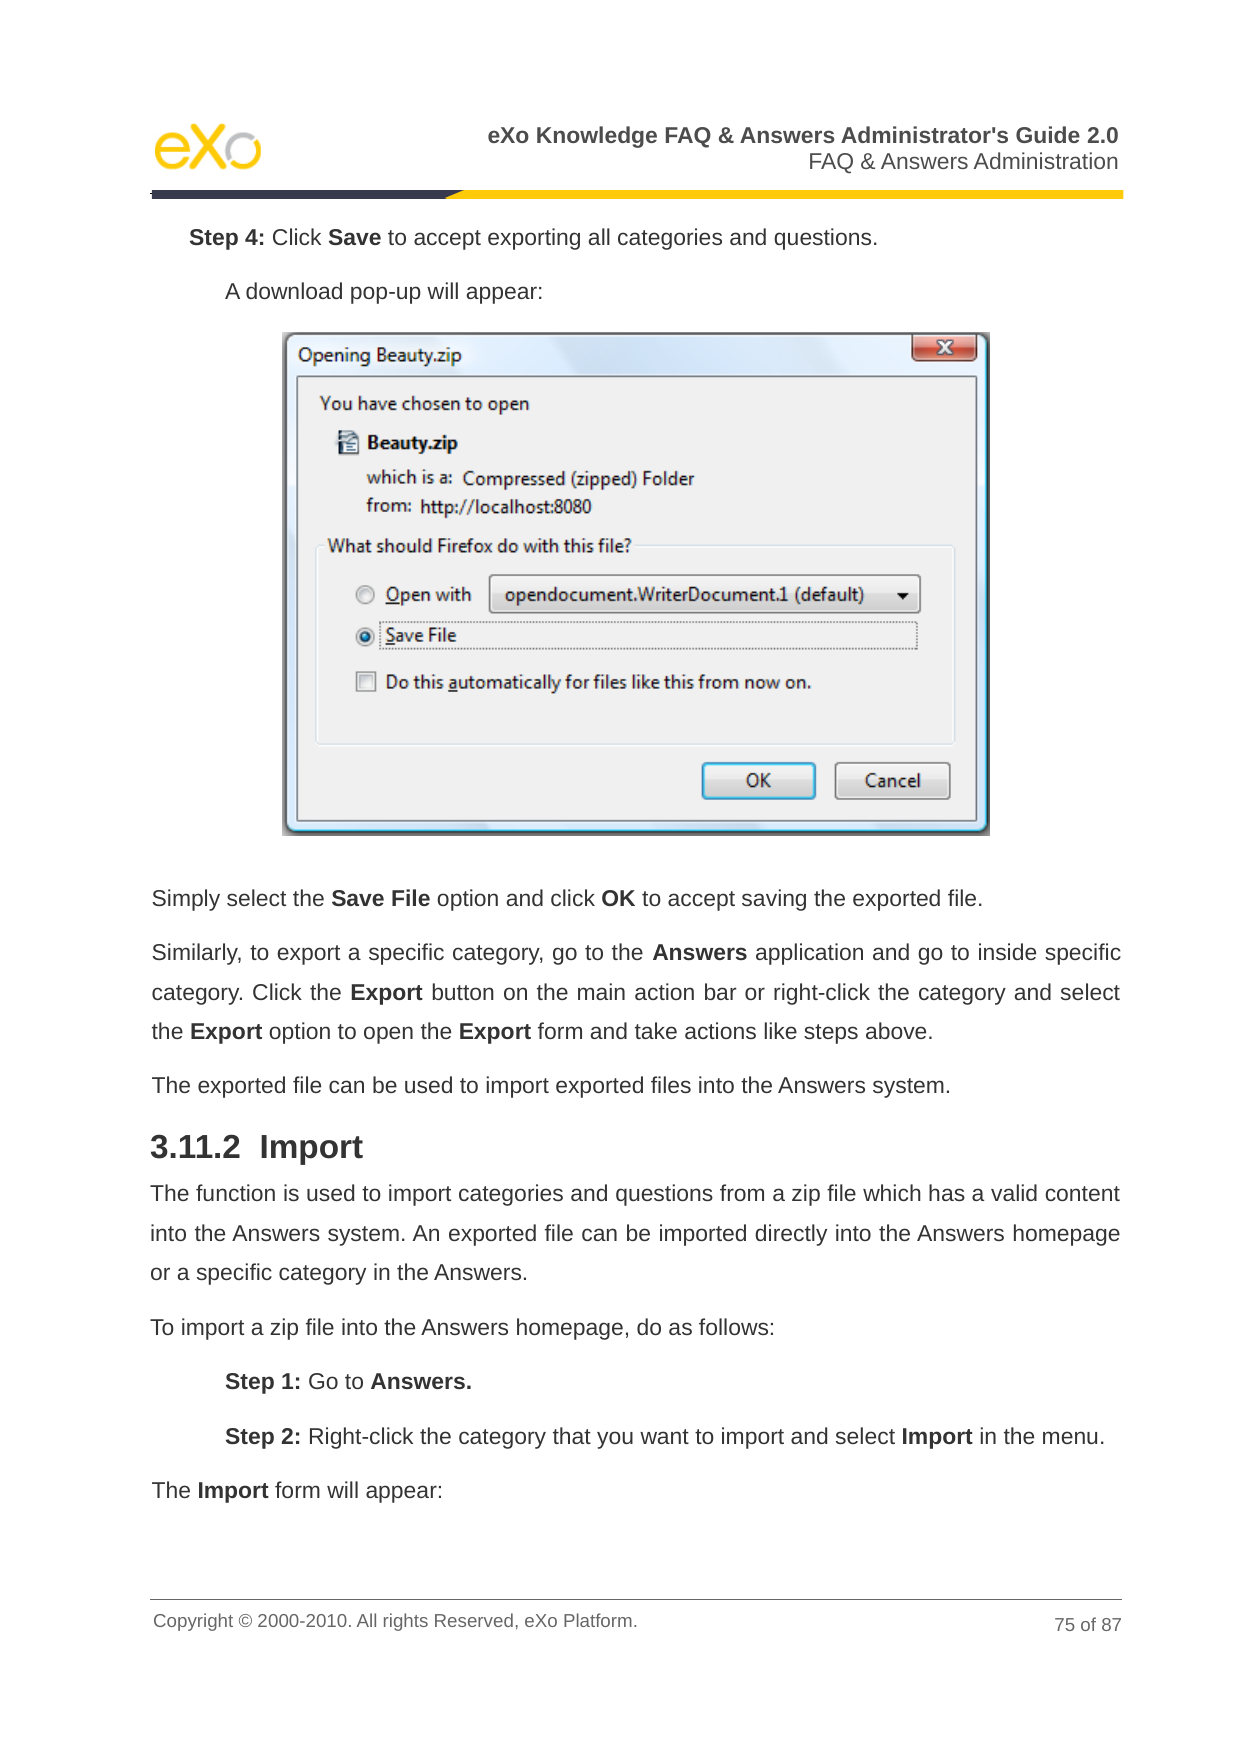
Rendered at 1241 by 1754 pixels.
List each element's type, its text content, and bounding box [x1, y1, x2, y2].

list The Import form will appear: [114, 1477, 1122, 1503]
subtitle Import [150, 1127, 1122, 1165]
list Simply select the Save File option and click OK to accept saving the exported file. [114, 884, 1122, 911]
text The function is used to import categories and questions from a zip file which has a valid content into the Answers system. An exported file can be imported directly into the Answers homepage or a specific category in the Answers. [150, 1180, 1122, 1286]
picture [155, 123, 262, 170]
picture [151, 190, 1124, 199]
picture [282, 332, 990, 836]
text To import a zip file into the Answers homepage, do as follows: [150, 1314, 1122, 1340]
list Step 1: Go to Answers. [187, 1368, 1122, 1394]
list Step 4: Click Save to accept exporting all categories and questions. [151, 223, 1122, 250]
list Similarly, to export a specific category, go to the Answers application and go to inside specific category. Click the Export button on the main action bar or right-click the category and select the Export option to open the Export form and take actions like steps above. [114, 939, 1122, 1044]
list The exported file can be used to import exported files into the Answers system. [114, 1072, 1122, 1099]
list A download pop-up will appear: [187, 278, 1122, 304]
list Step 2: Right-click the category that you want to import and select Import in the menu. [187, 1423, 1122, 1449]
